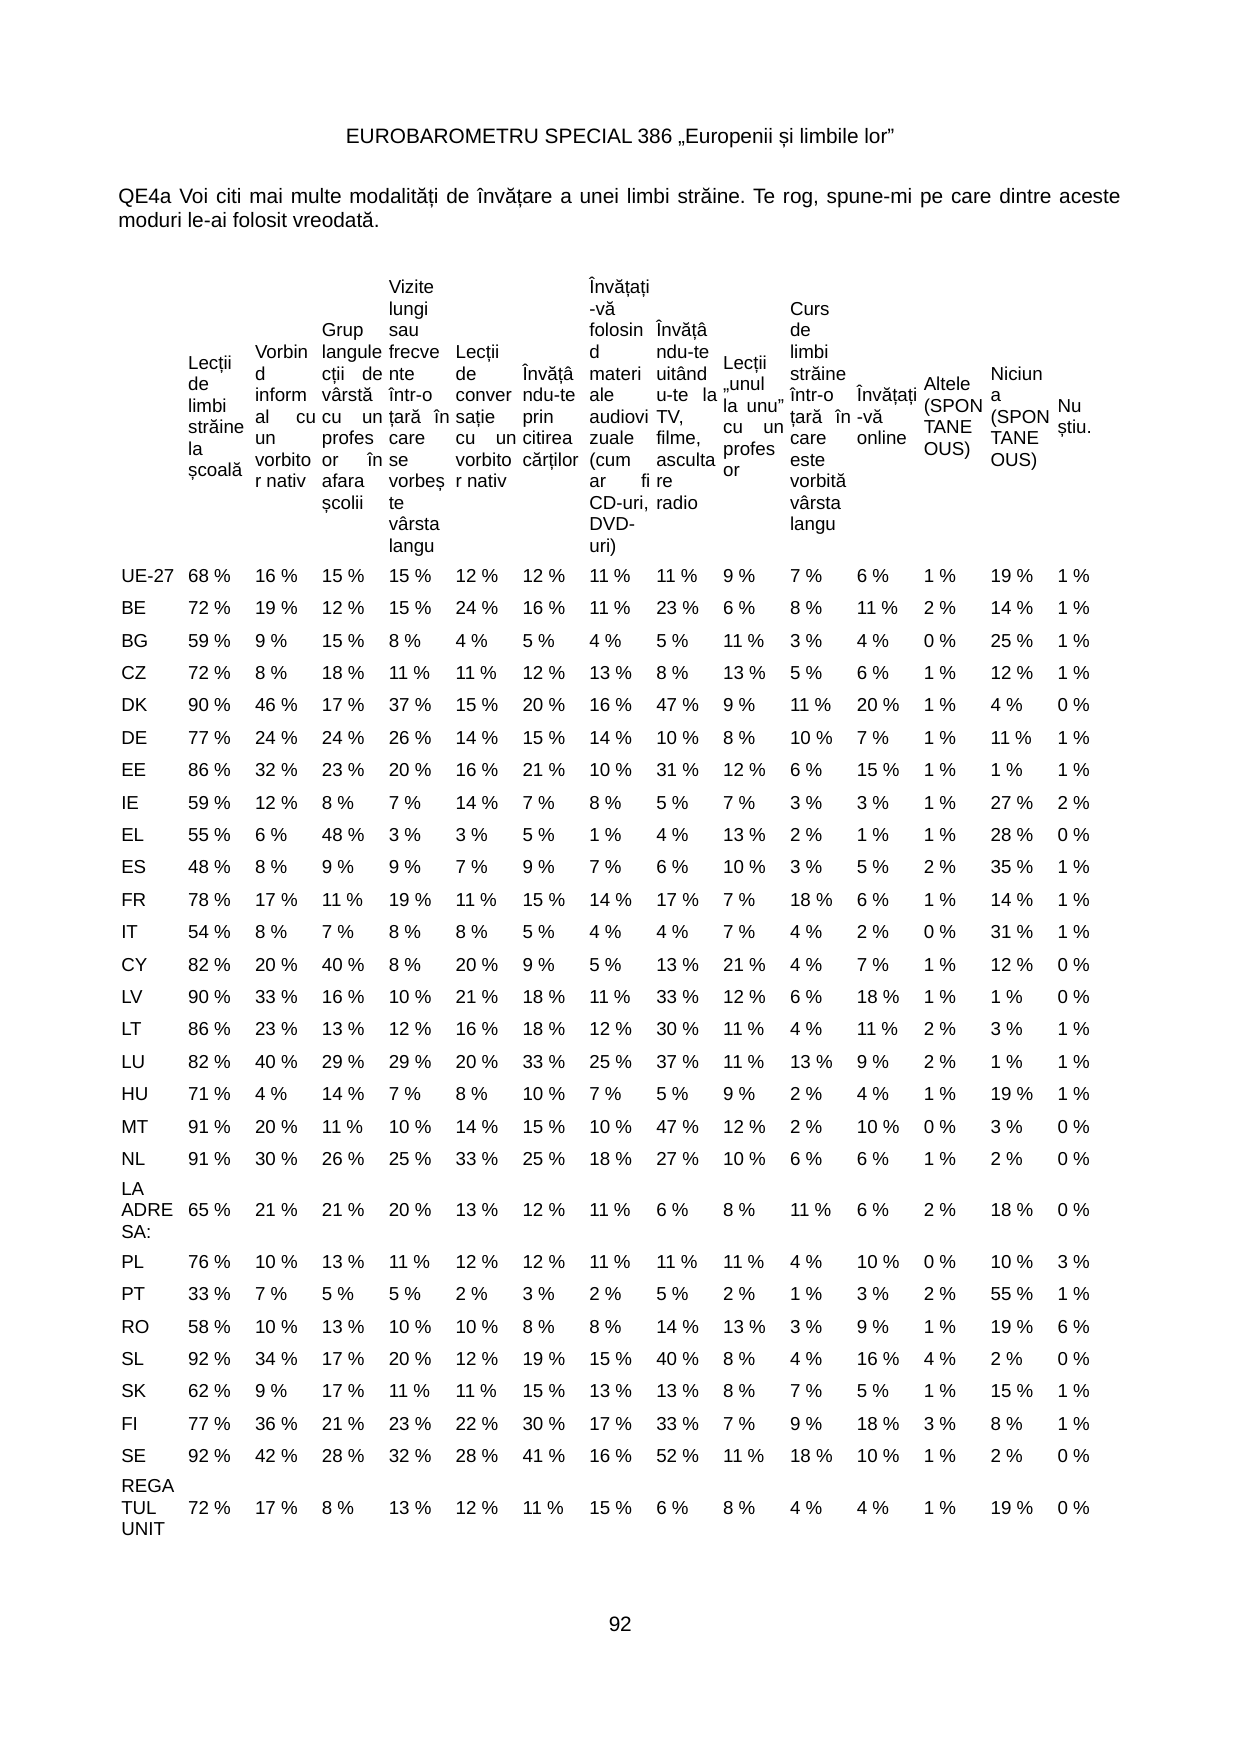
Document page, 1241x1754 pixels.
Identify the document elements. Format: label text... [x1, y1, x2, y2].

table_cell 18 % [519, 1013, 586, 1045]
table_cell 6 % [653, 1472, 720, 1543]
table_cell 6 % [1054, 1310, 1121, 1342]
table_cell 4 % [921, 1343, 987, 1375]
table_cell 25 % [519, 1143, 586, 1175]
table_cell 2 % [854, 916, 921, 948]
table_cell 2 % [988, 1143, 1054, 1175]
table_cell 8 % [586, 786, 653, 818]
table_cell 32 % [386, 1440, 452, 1472]
table_cell 91 % [185, 1110, 252, 1142]
table_cell 13 % [319, 1245, 386, 1278]
table_cell 4 % [787, 1472, 854, 1543]
table_cell 12 % [519, 1175, 586, 1245]
table_cell 86 % [185, 1013, 252, 1045]
table_cell 1 % [1054, 1375, 1121, 1407]
table_cell 4 % [586, 624, 653, 656]
table_cell 1 % [1054, 1407, 1121, 1440]
table_cell 28 % [319, 1440, 386, 1472]
table_cell 5 % [653, 1278, 720, 1310]
table_cell 9 % [519, 948, 586, 980]
table_cell PT [118, 1278, 185, 1310]
table_cell 8 % [453, 916, 519, 948]
table_cell 17 % [319, 1375, 386, 1407]
table_cell 18 % [586, 1143, 653, 1175]
table_cell 11 % [720, 1245, 787, 1278]
table_cell 11 % [586, 980, 653, 1013]
table_cell 3 % [854, 786, 921, 818]
table_cell 4 % [653, 916, 720, 948]
table_cell 0 % [921, 916, 987, 948]
table_cell 20 % [386, 1343, 452, 1375]
table_cell 12 % [453, 1245, 519, 1278]
table_cell 15 % [386, 592, 452, 624]
table_cell LA ADRESA: [118, 1175, 185, 1245]
table_cell 16 % [586, 1440, 653, 1472]
table_cell 4 % [787, 1013, 854, 1045]
table_cell 13 % [720, 819, 787, 851]
table_cell 4 % [787, 1343, 854, 1375]
table_cell 11 % [319, 883, 386, 916]
table_cell 3 % [787, 786, 854, 818]
table_cell SL [118, 1343, 185, 1375]
table_header Lecții „unul la unu” cu un profesor [720, 273, 787, 559]
table_cell 3 % [386, 819, 452, 851]
table_cell 5 % [653, 786, 720, 818]
table_cell 13 % [319, 1013, 386, 1045]
table_cell 6 % [653, 1175, 720, 1245]
table_cell 11 % [586, 592, 653, 624]
table_cell 11 % [386, 656, 452, 689]
table_cell 16 % [453, 1013, 519, 1045]
table_cell 2 % [453, 1278, 519, 1310]
table_cell 11 % [319, 1110, 386, 1142]
text QE4a Voi citi mai multe modalități de învățare a unei limbi străine. Te rog, spune-mi pe care dintre aceste moduri le-ai folosit vreodată. [118, 183, 1122, 231]
table_cell 14 % [586, 721, 653, 754]
table_cell 1 % [1054, 916, 1121, 948]
table_cell 33 % [185, 1278, 252, 1310]
table_cell 7 % [720, 883, 787, 916]
table_cell 21 % [720, 948, 787, 980]
table_cell 2 % [921, 1175, 987, 1245]
table_cell 10 % [854, 1110, 921, 1142]
table_cell 23 % [319, 754, 386, 786]
table_cell 17 % [252, 1472, 319, 1543]
table_cell 11 % [720, 1440, 787, 1472]
table_cell 20 % [386, 1175, 452, 1245]
table_cell LU [118, 1045, 185, 1078]
table_cell 8 % [720, 1175, 787, 1245]
table_cell 13 % [319, 1310, 386, 1342]
table_header Altele (SPONTANEOUS) [921, 273, 987, 559]
table_cell 76 % [185, 1245, 252, 1278]
table_cell LV [118, 980, 185, 1013]
table_cell 30 % [653, 1013, 720, 1045]
table_cell 8 % [720, 1375, 787, 1407]
table_cell 0 % [921, 1245, 987, 1278]
table_cell 0 % [1054, 1440, 1121, 1472]
table_cell 12 % [720, 1110, 787, 1142]
table_cell 1 % [921, 656, 987, 689]
table_cell 9 % [386, 851, 452, 883]
table_cell 2 % [787, 1078, 854, 1110]
table_cell 27 % [988, 786, 1054, 818]
table_cell 9 % [787, 1407, 854, 1440]
table_cell 55 % [185, 819, 252, 851]
table_cell 23 % [386, 1407, 452, 1440]
table_cell 10 % [586, 754, 653, 786]
table_cell 2 % [787, 819, 854, 851]
table_cell 0 % [1054, 1343, 1121, 1375]
table_cell 7 % [854, 721, 921, 754]
table_header Învățați-vă folosind materiale audiovizuale (cum ar fi CD-uri, DVD-uri) [586, 273, 653, 559]
table_cell SE [118, 1440, 185, 1472]
table_cell IT [118, 916, 185, 948]
table_cell 7 % [252, 1278, 319, 1310]
table_cell 0 % [1054, 1175, 1121, 1245]
table_cell EL [118, 819, 185, 851]
table_cell 14 % [319, 1078, 386, 1110]
table_cell 1 % [1054, 1078, 1121, 1110]
table_cell 1 % [1054, 1045, 1121, 1078]
table_cell 0 % [1054, 1472, 1121, 1543]
table_cell 19 % [988, 1310, 1054, 1342]
table_header Nu știu. [1054, 273, 1121, 559]
table_cell 26 % [386, 721, 452, 754]
table_cell 17 % [319, 689, 386, 721]
table_cell 7 % [720, 786, 787, 818]
table_cell FR [118, 883, 185, 916]
table_cell 16 % [453, 754, 519, 786]
table_cell 19 % [988, 1078, 1054, 1110]
table_cell 37 % [386, 689, 452, 721]
table_cell 1 % [921, 948, 987, 980]
table_cell 20 % [453, 948, 519, 980]
table_cell HU [118, 1078, 185, 1110]
table_cell 15 % [386, 559, 452, 592]
table_cell 11 % [988, 721, 1054, 754]
table_cell REGATUL UNIT [118, 1472, 185, 1543]
table_cell 10 % [787, 721, 854, 754]
table_cell 3 % [453, 819, 519, 851]
table_cell 20 % [252, 948, 319, 980]
table_cell 0 % [1054, 1143, 1121, 1175]
table_cell 40 % [252, 1045, 319, 1078]
table_cell 2 % [1054, 786, 1121, 818]
table_cell 4 % [854, 624, 921, 656]
table_cell 0 % [1054, 948, 1121, 980]
table_cell 3 % [921, 1407, 987, 1440]
table_cell 46 % [252, 689, 319, 721]
table_cell 36 % [252, 1407, 319, 1440]
table_cell 8 % [720, 1343, 787, 1375]
table_cell DE [118, 721, 185, 754]
table_cell NL [118, 1143, 185, 1175]
table_cell 5 % [519, 916, 586, 948]
table_cell 15 % [854, 754, 921, 786]
table_cell 8 % [252, 916, 319, 948]
table_cell 15 % [519, 721, 586, 754]
table_cell 2 % [921, 592, 987, 624]
table_cell 11 % [386, 1245, 452, 1278]
table_cell 5 % [854, 851, 921, 883]
table_cell 18 % [854, 1407, 921, 1440]
table_cell 8 % [720, 1472, 787, 1543]
table_cell 7 % [386, 786, 452, 818]
table_cell 25 % [586, 1045, 653, 1078]
table_cell 10 % [653, 721, 720, 754]
table_cell 10 % [386, 980, 452, 1013]
table_cell 7 % [787, 559, 854, 592]
table_cell 16 % [252, 559, 319, 592]
table_cell 21 % [519, 754, 586, 786]
table_cell 31 % [653, 754, 720, 786]
table_cell 18 % [988, 1175, 1054, 1245]
table_cell 5 % [386, 1278, 452, 1310]
table_cell 19 % [519, 1343, 586, 1375]
table_cell 6 % [787, 1143, 854, 1175]
table_cell CZ [118, 656, 185, 689]
table_cell 78 % [185, 883, 252, 916]
table_cell 14 % [988, 883, 1054, 916]
table_cell 8 % [653, 656, 720, 689]
table_cell 11 % [586, 1175, 653, 1245]
table_cell 11 % [854, 592, 921, 624]
table_cell 30 % [519, 1407, 586, 1440]
table_cell 0 % [921, 1110, 987, 1142]
table_header [118, 273, 185, 559]
table_cell 12 % [720, 980, 787, 1013]
table_cell 6 % [854, 883, 921, 916]
table_cell 3 % [787, 1310, 854, 1342]
table_cell 7 % [787, 1375, 854, 1407]
table_cell 65 % [185, 1175, 252, 1245]
table_cell 86 % [185, 754, 252, 786]
table_cell 8 % [386, 948, 452, 980]
table_cell 24 % [319, 721, 386, 754]
table_cell 77 % [185, 721, 252, 754]
table_cell 13 % [453, 1175, 519, 1245]
table_cell 0 % [1054, 819, 1121, 851]
table_cell 18 % [319, 656, 386, 689]
table_cell 12 % [519, 1245, 586, 1278]
table_cell 91 % [185, 1143, 252, 1175]
table_cell 20 % [854, 689, 921, 721]
table_cell 21 % [319, 1175, 386, 1245]
table_cell 40 % [653, 1343, 720, 1375]
table_cell 72 % [185, 656, 252, 689]
table_cell 11 % [787, 1175, 854, 1245]
table_cell 11 % [787, 689, 854, 721]
table_cell 20 % [252, 1110, 319, 1142]
table_cell 32 % [252, 754, 319, 786]
table_cell 17 % [252, 883, 319, 916]
table_cell 4 % [453, 624, 519, 656]
table_cell EE [118, 754, 185, 786]
table_cell 20 % [386, 754, 452, 786]
table_cell 12 % [453, 1343, 519, 1375]
table_cell 1 % [1054, 559, 1121, 592]
table_cell 47 % [653, 1110, 720, 1142]
table_cell 1 % [988, 1045, 1054, 1078]
table_cell 6 % [854, 1175, 921, 1245]
table_cell 16 % [854, 1343, 921, 1375]
table_cell 21 % [319, 1407, 386, 1440]
table_cell 1 % [921, 819, 987, 851]
table_cell 1 % [921, 980, 987, 1013]
table_cell 11 % [453, 1375, 519, 1407]
table_cell 1 % [921, 1310, 987, 1342]
table_cell 9 % [252, 1375, 319, 1407]
table_cell 12 % [720, 754, 787, 786]
table_cell 37 % [653, 1045, 720, 1078]
table_cell UE-27 [118, 559, 185, 592]
table_cell 6 % [787, 754, 854, 786]
table_cell 33 % [653, 980, 720, 1013]
table_cell 1 % [921, 1143, 987, 1175]
table_cell 1 % [1054, 851, 1121, 883]
table_cell 34 % [252, 1343, 319, 1375]
table_cell 10 % [988, 1245, 1054, 1278]
table_cell 8 % [252, 656, 319, 689]
table_cell 5 % [586, 948, 653, 980]
table_cell 13 % [586, 656, 653, 689]
table_cell 1 % [921, 1440, 987, 1472]
table_cell 30 % [252, 1143, 319, 1175]
table_cell 11 % [453, 883, 519, 916]
table_cell 10 % [519, 1078, 586, 1110]
table_cell 1 % [586, 819, 653, 851]
table_cell 33 % [653, 1407, 720, 1440]
table_cell 2 % [988, 1343, 1054, 1375]
table_cell 5 % [653, 1078, 720, 1110]
table_cell 1 % [988, 754, 1054, 786]
table_cell 4 % [787, 916, 854, 948]
table_header Învățându-te prin citirea cărților [519, 273, 586, 559]
table_cell 6 % [854, 559, 921, 592]
table_header Lecții de limbi străine la școală [185, 273, 252, 559]
table_cell 6 % [720, 592, 787, 624]
table_cell 23 % [252, 1013, 319, 1045]
table_cell 33 % [453, 1143, 519, 1175]
table_cell 15 % [988, 1375, 1054, 1407]
table_cell 6 % [854, 656, 921, 689]
table_cell 12 % [586, 1013, 653, 1045]
table_cell 54 % [185, 916, 252, 948]
table_cell 11 % [453, 656, 519, 689]
table_cell LT [118, 1013, 185, 1045]
table_cell 15 % [519, 883, 586, 916]
table_cell 8 % [386, 916, 452, 948]
table_cell 18 % [787, 883, 854, 916]
table_cell 21 % [453, 980, 519, 1013]
table_cell SK [118, 1375, 185, 1407]
table_cell 77 % [185, 1407, 252, 1440]
table_cell 0 % [1054, 689, 1121, 721]
table_cell 10 % [386, 1110, 452, 1142]
table_cell 13 % [787, 1045, 854, 1078]
table_cell 1 % [921, 1472, 987, 1543]
table_header Vizite lungi sau frecvente într-o țară în care se vorbește vârsta langu [386, 273, 452, 559]
table_cell 13 % [386, 1472, 452, 1543]
table_cell 8 % [319, 786, 386, 818]
table_cell 2 % [921, 851, 987, 883]
table_cell 58 % [185, 1310, 252, 1342]
table_cell 10 % [854, 1245, 921, 1278]
table_cell 1 % [1054, 1278, 1121, 1310]
table_cell 12 % [252, 786, 319, 818]
table_cell 12 % [453, 1472, 519, 1543]
table_cell 92 % [185, 1343, 252, 1375]
table_cell MT [118, 1110, 185, 1142]
table_header Curs de limbi străine într-o țară în care este vorbită vârsta langu [787, 273, 854, 559]
table_cell 1 % [787, 1278, 854, 1310]
table_cell 1 % [854, 819, 921, 851]
table_cell 15 % [319, 559, 386, 592]
table_cell 52 % [653, 1440, 720, 1472]
table_cell 3 % [787, 624, 854, 656]
table_cell 7 % [854, 948, 921, 980]
table_cell 2 % [921, 1013, 987, 1045]
table_cell 3 % [988, 1013, 1054, 1045]
table_cell 35 % [988, 851, 1054, 883]
table_cell 14 % [988, 592, 1054, 624]
table_header Lecții de conversație cu un vorbitor nativ [453, 273, 519, 559]
table_cell 5 % [519, 819, 586, 851]
table_cell 6 % [854, 1143, 921, 1175]
table_cell 15 % [519, 1375, 586, 1407]
table_cell 1 % [1054, 624, 1121, 656]
table_cell 1 % [921, 786, 987, 818]
table_cell 4 % [787, 1245, 854, 1278]
table_cell 7 % [720, 916, 787, 948]
table_cell 1 % [921, 754, 987, 786]
table_cell CY [118, 948, 185, 980]
table_cell 0 % [1054, 980, 1121, 1013]
table_cell BG [118, 624, 185, 656]
table_cell 16 % [519, 592, 586, 624]
table_cell 3 % [787, 851, 854, 883]
table_cell 19 % [988, 559, 1054, 592]
table_cell 4 % [586, 916, 653, 948]
table_cell 1 % [921, 689, 987, 721]
table_cell 7 % [586, 851, 653, 883]
table_cell 13 % [653, 1375, 720, 1407]
table_cell 4 % [787, 948, 854, 980]
table_cell 24 % [453, 592, 519, 624]
table_cell 72 % [185, 1472, 252, 1543]
table_cell 9 % [854, 1045, 921, 1078]
table_header Niciuna (SPONTANEOUS) [988, 273, 1054, 559]
table_cell 9 % [720, 689, 787, 721]
table_cell 12 % [453, 559, 519, 592]
table_cell 27 % [653, 1143, 720, 1175]
table_cell 9 % [720, 1078, 787, 1110]
table_cell 11 % [854, 1013, 921, 1045]
table_cell 21 % [252, 1175, 319, 1245]
table_cell PL [118, 1245, 185, 1278]
table_cell 12 % [519, 559, 586, 592]
table_cell 16 % [586, 689, 653, 721]
table_cell 20 % [519, 689, 586, 721]
table_cell 11 % [586, 1245, 653, 1278]
table_cell 11 % [653, 559, 720, 592]
table_cell 2 % [921, 1045, 987, 1078]
table_cell 6 % [252, 819, 319, 851]
table_cell 3 % [519, 1278, 586, 1310]
table_cell 11 % [720, 624, 787, 656]
table_cell 33 % [252, 980, 319, 1013]
table_cell 10 % [252, 1310, 319, 1342]
table_cell 33 % [519, 1045, 586, 1078]
table_cell 82 % [185, 948, 252, 980]
table_cell 0 % [921, 624, 987, 656]
table_cell 9 % [519, 851, 586, 883]
table_cell 8 % [586, 1310, 653, 1342]
table_cell IE [118, 786, 185, 818]
table_cell 90 % [185, 980, 252, 1013]
table_cell 5 % [787, 656, 854, 689]
table_cell 68 % [185, 559, 252, 592]
table_cell 12 % [319, 592, 386, 624]
table_cell 31 % [988, 916, 1054, 948]
table_cell 2 % [720, 1278, 787, 1310]
table_cell 1 % [921, 721, 987, 754]
table_cell 10 % [586, 1110, 653, 1142]
table_cell 15 % [453, 689, 519, 721]
table_cell 1 % [1054, 592, 1121, 624]
table_cell 1 % [1054, 656, 1121, 689]
table_cell 4 % [854, 1078, 921, 1110]
table_cell 26 % [319, 1143, 386, 1175]
table_cell ES [118, 851, 185, 883]
table_cell 8 % [386, 624, 452, 656]
table_cell 71 % [185, 1078, 252, 1110]
table_cell 9 % [319, 851, 386, 883]
table_cell 40 % [319, 948, 386, 980]
table_cell 29 % [319, 1045, 386, 1078]
table_cell RO [118, 1310, 185, 1342]
table_cell 8 % [319, 1472, 386, 1543]
table_cell 55 % [988, 1278, 1054, 1310]
table_cell 20 % [453, 1045, 519, 1078]
table_cell 1 % [1054, 754, 1121, 786]
table_cell 5 % [319, 1278, 386, 1310]
table_cell 1 % [1054, 883, 1121, 916]
table_cell 15 % [519, 1110, 586, 1142]
table_cell 3 % [988, 1110, 1054, 1142]
table_cell 14 % [453, 1110, 519, 1142]
table_cell 7 % [386, 1078, 452, 1110]
table_cell 4 % [854, 1472, 921, 1543]
table_cell 62 % [185, 1375, 252, 1407]
table_cell 47 % [653, 689, 720, 721]
table_header Învățându-te uitându-te la TV, filme, ascultare radio [653, 273, 720, 559]
table_cell 90 % [185, 689, 252, 721]
table_cell 14 % [453, 721, 519, 754]
table_cell 19 % [386, 883, 452, 916]
table_header Învățați-vă online [854, 273, 921, 559]
table_cell 11 % [586, 559, 653, 592]
table_cell 5 % [854, 1375, 921, 1407]
table_cell 8 % [252, 851, 319, 883]
table_cell 13 % [720, 656, 787, 689]
table_cell 8 % [519, 1310, 586, 1342]
table_cell 1 % [1054, 1013, 1121, 1045]
table_cell 5 % [519, 624, 586, 656]
table_cell 48 % [319, 819, 386, 851]
table_cell 18 % [854, 980, 921, 1013]
table_cell 18 % [519, 980, 586, 1013]
table_cell 17 % [319, 1343, 386, 1375]
table_cell 15 % [319, 624, 386, 656]
table_header Grup langulecții de vârstă cu un profesor în afara școlii [319, 273, 386, 559]
table_cell 12 % [988, 656, 1054, 689]
table_cell 3 % [1054, 1245, 1121, 1278]
table_cell 10 % [386, 1310, 452, 1342]
table_cell 28 % [988, 819, 1054, 851]
table_cell 29 % [386, 1045, 452, 1078]
table_cell BE [118, 592, 185, 624]
table_cell 8 % [453, 1078, 519, 1110]
table_cell FI [118, 1407, 185, 1440]
table_cell 7 % [586, 1078, 653, 1110]
table_cell 11 % [720, 1045, 787, 1078]
table_cell 25 % [386, 1143, 452, 1175]
table_cell 9 % [854, 1310, 921, 1342]
table_cell 9 % [720, 559, 787, 592]
table_cell 1 % [1054, 721, 1121, 754]
table_cell 1 % [921, 1078, 987, 1110]
table_cell 13 % [586, 1375, 653, 1407]
table_header Vorbind informal cu un vorbitor nativ [252, 273, 319, 559]
table_cell 2 % [787, 1110, 854, 1142]
table_cell 17 % [586, 1407, 653, 1440]
table_cell 72 % [185, 592, 252, 624]
table_cell 14 % [653, 1310, 720, 1342]
table_cell 14 % [586, 883, 653, 916]
table_cell 19 % [988, 1472, 1054, 1543]
table_cell 10 % [720, 851, 787, 883]
table_cell 11 % [519, 1472, 586, 1543]
table_cell 1 % [988, 980, 1054, 1013]
table_cell 48 % [185, 851, 252, 883]
table_cell 92 % [185, 1440, 252, 1472]
table_cell 2 % [988, 1440, 1054, 1472]
table_cell DK [118, 689, 185, 721]
table_cell 6 % [653, 851, 720, 883]
table_cell 23 % [653, 592, 720, 624]
table_cell 42 % [252, 1440, 319, 1472]
table_cell 13 % [653, 948, 720, 980]
table_cell 28 % [453, 1440, 519, 1472]
table_cell 7 % [319, 916, 386, 948]
table_cell 2 % [586, 1278, 653, 1310]
table_cell 16 % [319, 980, 386, 1013]
table_cell 3 % [854, 1278, 921, 1310]
table_cell 10 % [854, 1440, 921, 1472]
table_cell 1 % [921, 1375, 987, 1407]
table_cell 7 % [453, 851, 519, 883]
table_cell 11 % [386, 1375, 452, 1407]
table_cell 1 % [921, 883, 987, 916]
table_cell 59 % [185, 624, 252, 656]
table_cell 19 % [252, 592, 319, 624]
table_cell 41 % [519, 1440, 586, 1472]
table_cell 82 % [185, 1045, 252, 1078]
table_cell 7 % [519, 786, 586, 818]
table_cell 8 % [787, 592, 854, 624]
table_cell 4 % [653, 819, 720, 851]
table_cell 17 % [653, 883, 720, 916]
table_cell 11 % [653, 1245, 720, 1278]
table_cell 4 % [988, 689, 1054, 721]
table_cell 24 % [252, 721, 319, 754]
table_cell 13 % [720, 1310, 787, 1342]
table_cell 22 % [453, 1407, 519, 1440]
table_cell 11 % [720, 1013, 787, 1045]
table_cell 6 % [787, 980, 854, 1013]
table_cell 15 % [586, 1343, 653, 1375]
table_cell 2 % [921, 1278, 987, 1310]
table_cell 15 % [586, 1472, 653, 1543]
table_cell 10 % [453, 1310, 519, 1342]
table_cell 10 % [720, 1143, 787, 1175]
table_cell 18 % [787, 1440, 854, 1472]
table_cell 7 % [720, 1407, 787, 1440]
table_cell 12 % [519, 656, 586, 689]
table_cell 0 % [1054, 1110, 1121, 1142]
table_cell 14 % [453, 786, 519, 818]
table_cell 12 % [988, 948, 1054, 980]
table_cell 5 % [653, 624, 720, 656]
table_cell 8 % [720, 721, 787, 754]
table_cell 9 % [252, 624, 319, 656]
table_cell 59 % [185, 786, 252, 818]
table_cell 25 % [988, 624, 1054, 656]
table_cell 10 % [252, 1245, 319, 1278]
table_cell 12 % [386, 1013, 452, 1045]
table_cell 4 % [252, 1078, 319, 1110]
table_cell 8 % [988, 1407, 1054, 1440]
table_cell 1 % [921, 559, 987, 592]
